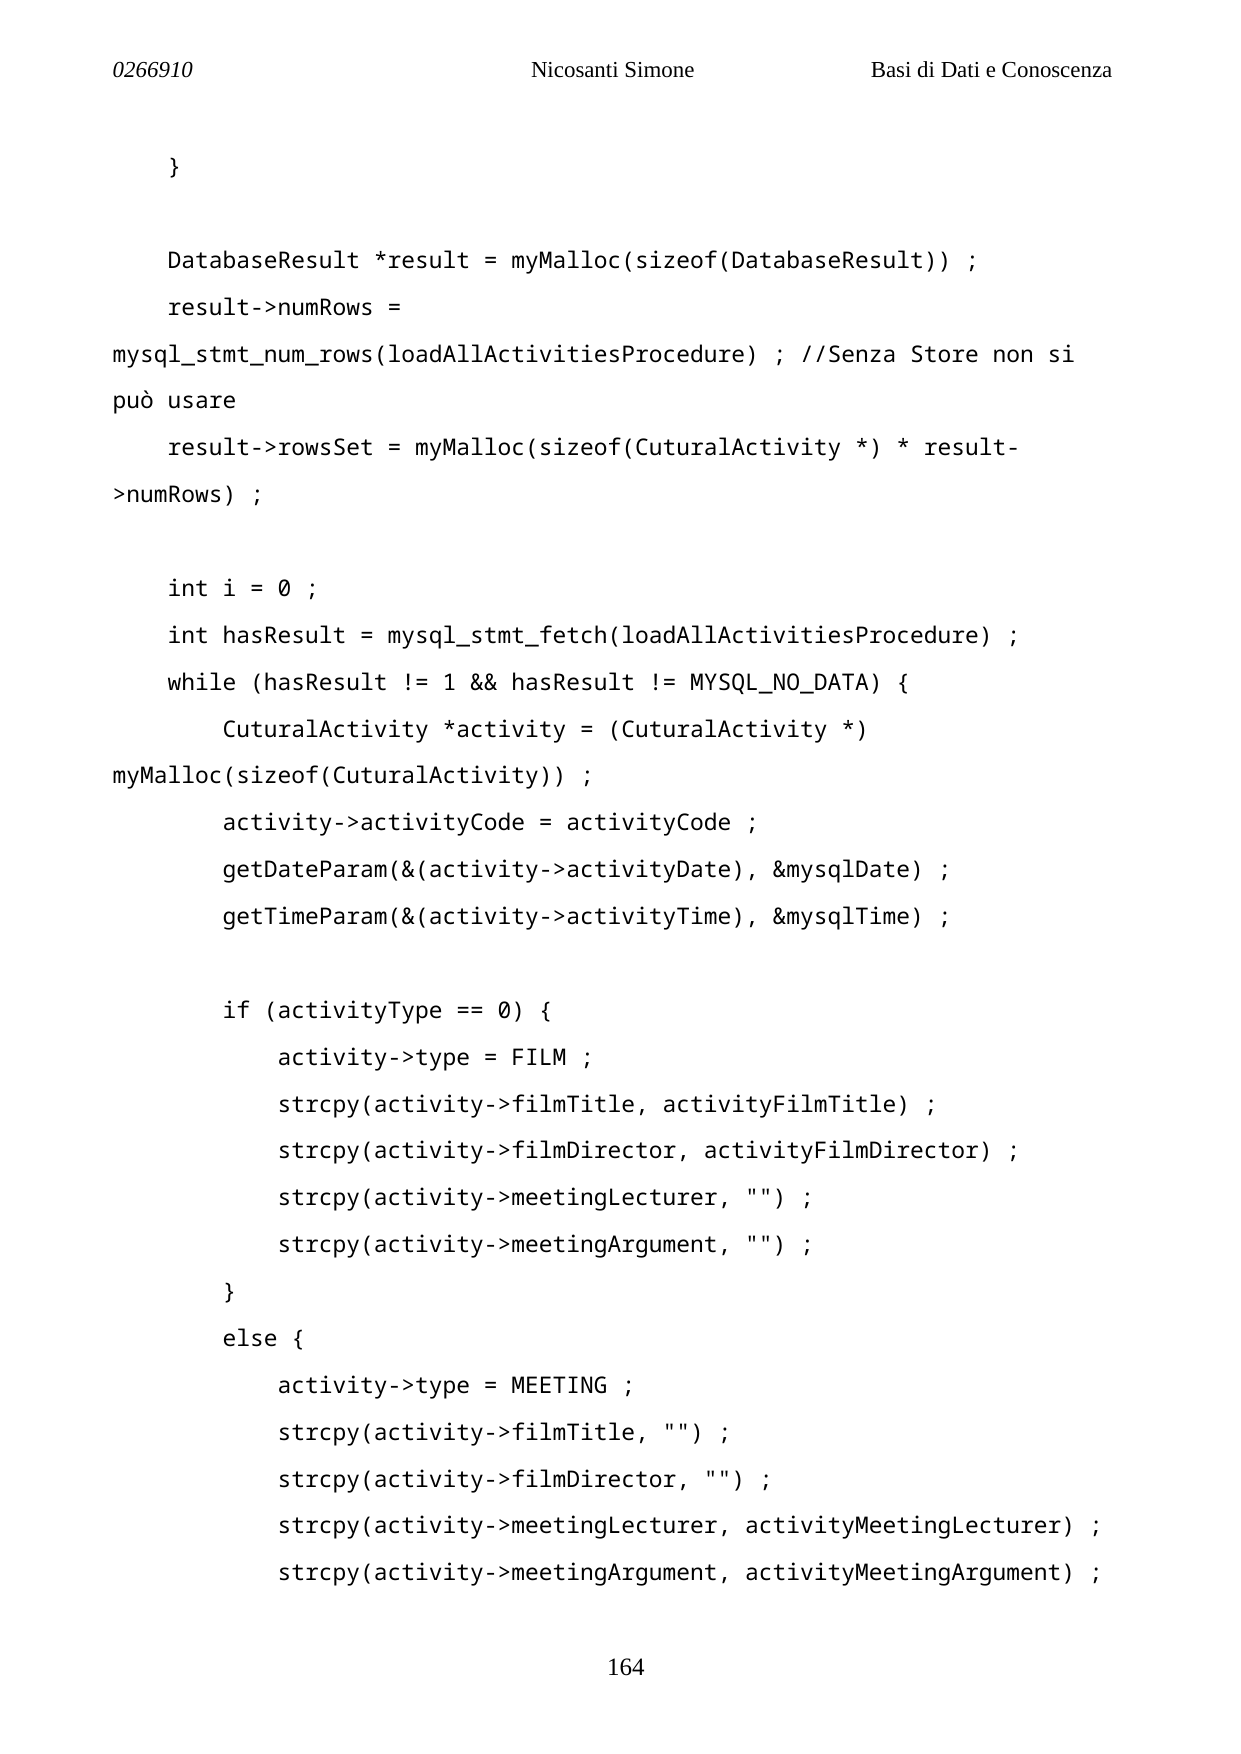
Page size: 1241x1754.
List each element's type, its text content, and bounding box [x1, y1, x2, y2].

text strcpy(activity->filmTitle, "") ; [112, 1416, 1128, 1447]
text int i = 0 ; [112, 572, 1128, 603]
text activity->activityCode = activityCode ; [112, 806, 1128, 837]
text strcpy(activity->meetingLecturer, activityMeetingLecturer) ; [112, 1509, 1128, 1541]
text activity->type = MEETING ; [112, 1369, 1128, 1400]
text DatabaseResult *result = myMalloc(sizeof(DatabaseResult)) ; [112, 244, 1128, 275]
text activity->type = FILM ; [112, 1041, 1128, 1072]
text else { [112, 1322, 1128, 1353]
text result->rowsSet = myMalloc(sizeof(CuturalActivity *) * result->numRows) ; [112, 431, 1128, 509]
text strcpy(activity->filmDirector, activityFilmDirector) ; [112, 1134, 1128, 1166]
text strcpy(activity->meetingArgument, "") ; [112, 1228, 1128, 1259]
text strcpy(activity->filmTitle, activityFilmTitle) ; [112, 1087, 1128, 1119]
text strcpy(activity->meetingArgument, activityMeetingArgument) ; [112, 1556, 1128, 1587]
text getDateParam(&(activity->activityDate), &mysqlDate) ; [112, 853, 1128, 884]
text while (hasResult != 1 && hasResult != MYSQL_NO_DATA) { [112, 666, 1128, 697]
text } [112, 1275, 1128, 1306]
text getTimeParam(&(activity->activityTime), &mysqlTime) ; [112, 900, 1128, 931]
text } [112, 150, 1128, 181]
text if (activityType == 0) { [112, 994, 1128, 1025]
text CuturalActivity *activity = (CuturalActivity *) myMalloc(sizeof(CuturalActivity)) ; [112, 712, 1128, 791]
text int hasResult = mysql_stmt_fetch(loadAllActivitiesProcedure) ; [112, 619, 1128, 650]
text strcpy(activity->filmDirector, "") ; [112, 1462, 1128, 1494]
text result->numRows = mysql_stmt_num_rows(loadAllActivitiesProcedure) ; //Senza Store non si può usare [112, 291, 1128, 416]
text strcpy(activity->meetingLecturer, "") ; [112, 1181, 1128, 1212]
